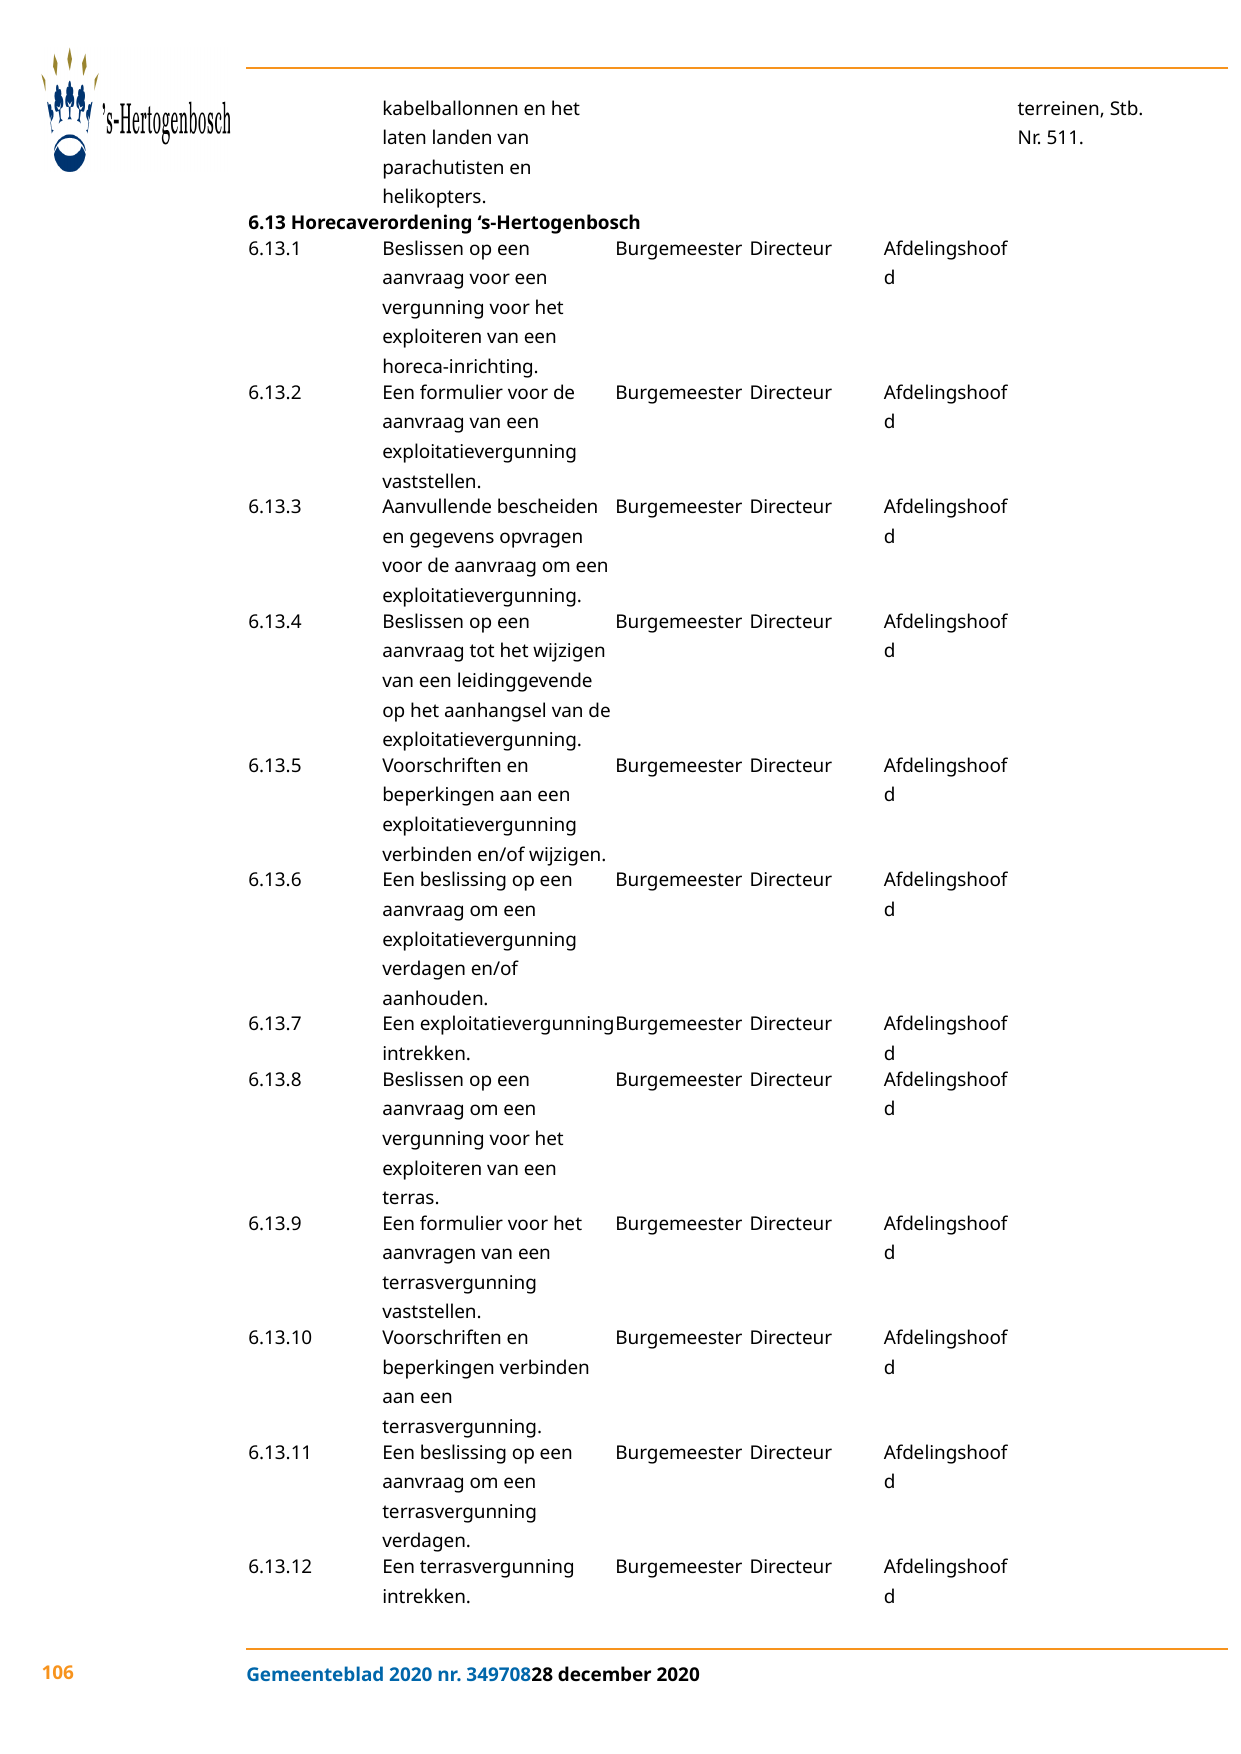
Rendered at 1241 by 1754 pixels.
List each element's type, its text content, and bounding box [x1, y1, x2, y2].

table_cell 6.13.4 [248, 608, 382, 752]
table_cell Beslissen op een aanvraag om een vergunning voor het exploiteren van een terras. [382, 1066, 615, 1210]
table_cell Beslissen op een aanvraag tot het wijzigen van een leidinggevende op het aanhangsel van de exploitatievergunning. [382, 608, 615, 752]
table_cell Afdelingshoofd [884, 1325, 1017, 1439]
table_cell [1018, 1011, 1152, 1066]
table_cell 6.13.7 [248, 1011, 382, 1066]
table_cell Directeur [749, 1210, 883, 1324]
table_cell Afdelingshoofd [884, 752, 1017, 867]
table_cell Een formulier voor de aanvraag van een exploitatievergunning vaststellen. [382, 379, 615, 493]
table_cell Afdelingshoofd [884, 608, 1017, 752]
table_cell 6.13.9 [248, 1210, 382, 1324]
table_cell Burgemeester [615, 1325, 749, 1439]
table_cell [1018, 608, 1152, 752]
table_cell [1018, 235, 1152, 379]
table_cell Een formulier voor het aanvragen van een terrasvergunning vaststellen. [382, 1210, 615, 1324]
table_cell 6.13 Horecaverordening ‘s-Hertogenbosch [248, 209, 1152, 235]
table_cell [884, 95, 1017, 209]
table_cell 6.13.3 [248, 494, 382, 608]
table_cell 6.13.2 [248, 379, 382, 493]
table_cell Burgemeester [615, 752, 749, 867]
table_cell Een terrasvergunning intrekken. [382, 1554, 615, 1609]
table_cell Directeur [749, 235, 883, 379]
table_cell Burgemeester [615, 1210, 749, 1324]
table_cell Beslissen op een aanvraag voor een vergunning voor het exploiteren van een horeca-inrichting. [382, 235, 615, 379]
table_cell Burgemeester [615, 1066, 749, 1210]
table_cell Afdelingshoofd [884, 1439, 1017, 1553]
table_cell 6.13.8 [248, 1066, 382, 1210]
table_cell Afdelingshoofd [884, 1066, 1017, 1210]
table_cell Directeur [749, 1325, 883, 1439]
table_cell [615, 95, 749, 209]
table_cell Burgemeester [615, 1011, 749, 1066]
table_cell Burgemeester [615, 235, 749, 379]
table_cell kabelballonnen en het laten landen van parachutisten en helikopters. [382, 95, 615, 209]
table_cell [1018, 752, 1152, 867]
table_cell [749, 95, 883, 209]
table_cell Directeur [749, 867, 883, 1011]
table_cell 6.13.6 [248, 867, 382, 1011]
table_cell Directeur [749, 1439, 883, 1553]
table_cell Directeur [749, 752, 883, 867]
table_cell 6.13.11 [248, 1439, 382, 1553]
table_cell Directeur [749, 494, 883, 608]
table_cell terreinen, Stb. Nr. 511. [1018, 95, 1152, 209]
table_cell [1018, 1066, 1152, 1210]
table_cell 6.13.5 [248, 752, 382, 867]
table_cell Burgemeester [615, 1439, 749, 1553]
table_cell Afdelingshoofd [884, 1210, 1017, 1324]
table_cell 6.13.10 [248, 1325, 382, 1439]
table_cell Afdelingshoofd [884, 235, 1017, 379]
table_cell [1018, 1210, 1152, 1324]
table_cell Directeur [749, 1554, 883, 1609]
table_cell [1018, 1554, 1152, 1609]
table_cell Burgemeester [615, 494, 749, 608]
table_cell Een beslissing op een aanvraag om een terrasvergunning verdagen. [382, 1439, 615, 1553]
table_cell Een beslissing op een aanvraag om een exploitatievergunning verdagen en/of aanhouden. [382, 867, 615, 1011]
table_cell Directeur [749, 608, 883, 752]
table_cell Aanvullende bescheiden en gegevens opvragen voor de aanvraag om een exploitatievergunning. [382, 494, 615, 608]
table_cell Burgemeester [615, 379, 749, 493]
table_cell Afdelingshoofd [884, 494, 1017, 608]
table_cell Afdelingshoofd [884, 1011, 1017, 1066]
table_cell Burgemeester [615, 608, 749, 752]
table_cell [1018, 1325, 1152, 1439]
table_cell 6.13.1 [248, 235, 382, 379]
table_cell Burgemeester [615, 867, 749, 1011]
table_cell Directeur [749, 379, 883, 493]
table_cell 6.13.12 [248, 1554, 382, 1609]
picture [41, 47, 231, 172]
table_cell Een exploitatievergunning intrekken. [382, 1011, 615, 1066]
table_cell Afdelingshoofd [884, 867, 1017, 1011]
table_cell Voorschriften en beperkingen aan een exploitatievergunning verbinden en/of wijzigen. [382, 752, 615, 867]
table_cell Voorschriften en beperkingen verbinden aan een terrasvergunning. [382, 1325, 615, 1439]
table_cell Directeur [749, 1011, 883, 1066]
table_cell [1018, 1439, 1152, 1553]
table_cell Afdelingshoofd [884, 379, 1017, 493]
table_cell Burgemeester [615, 1554, 749, 1609]
table_cell [248, 95, 382, 209]
table_cell Directeur [749, 1066, 883, 1210]
table_cell [1018, 379, 1152, 493]
table_cell [1018, 494, 1152, 608]
table_cell [1018, 867, 1152, 1011]
table_cell Afdelingshoofd [884, 1554, 1017, 1609]
